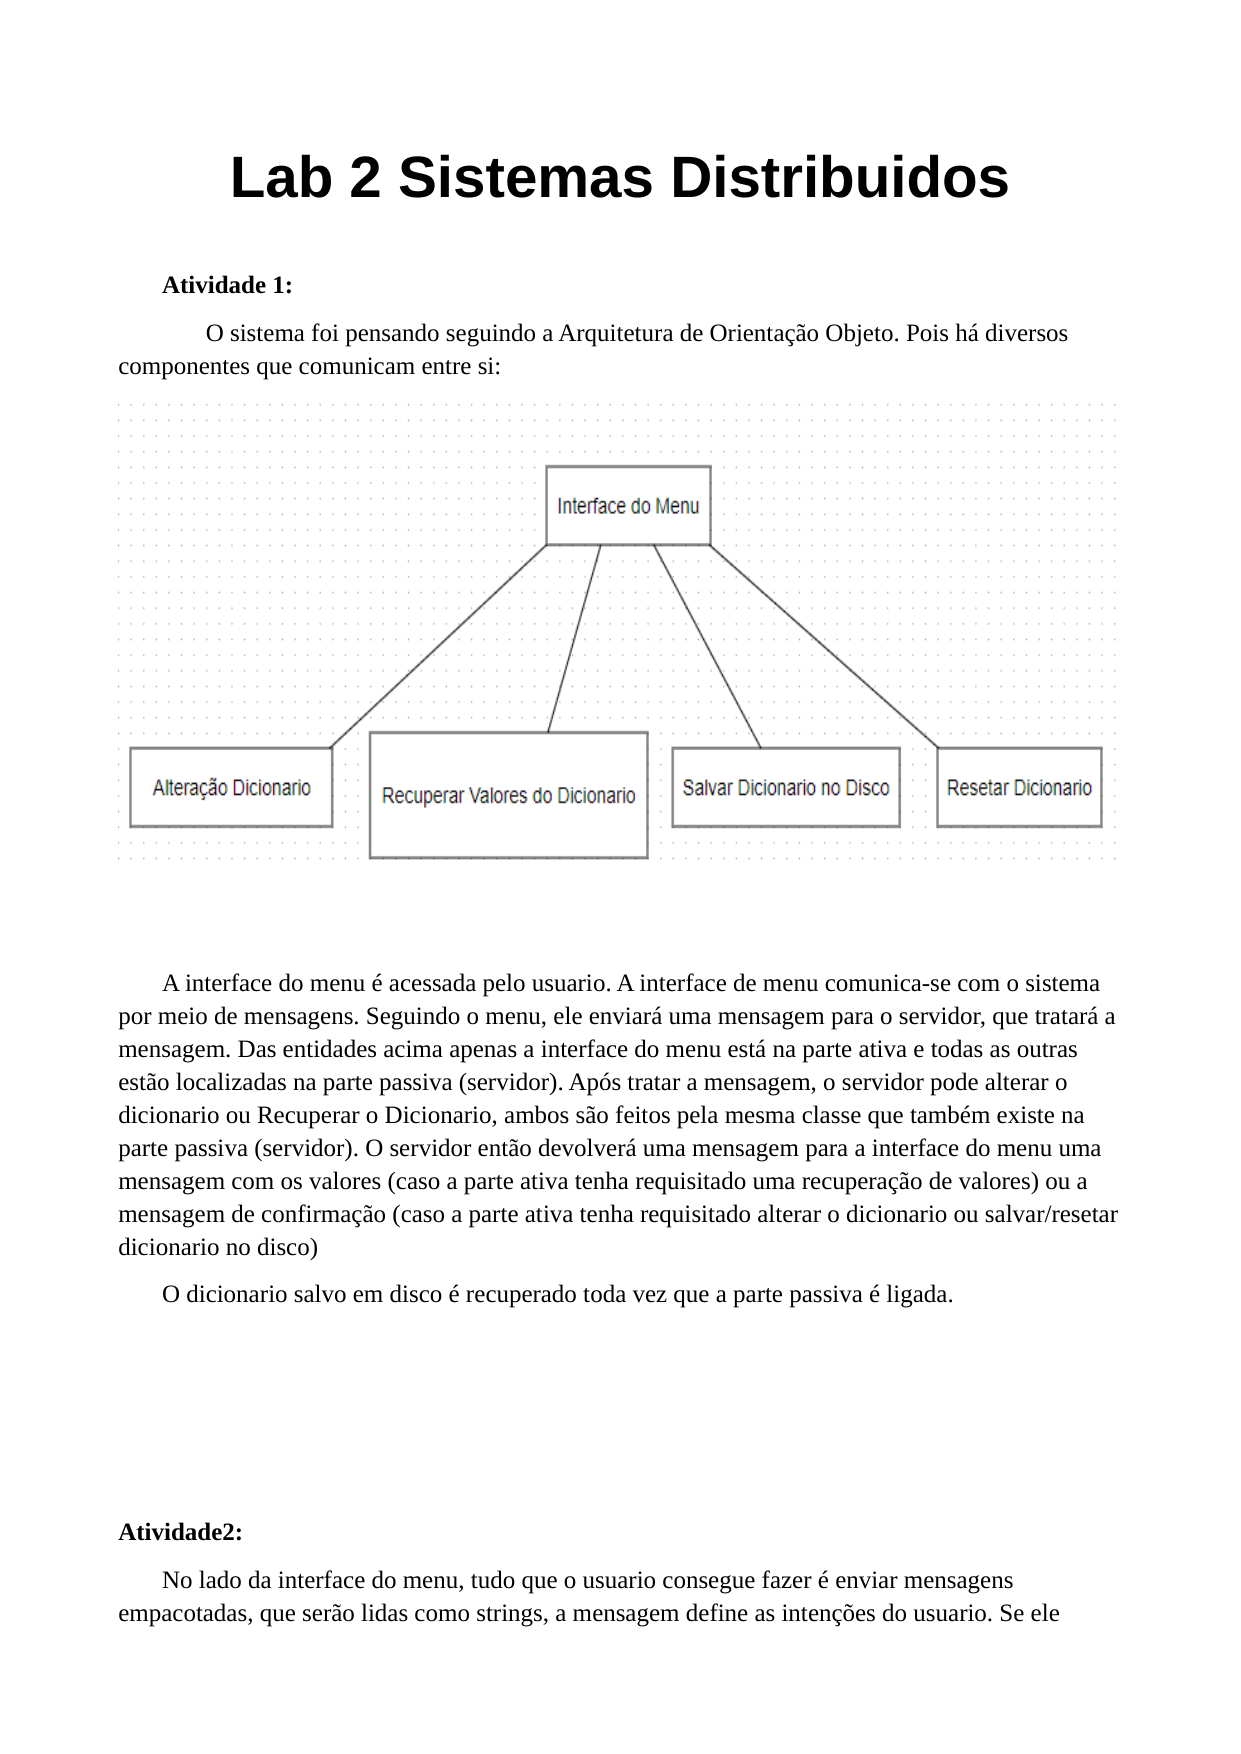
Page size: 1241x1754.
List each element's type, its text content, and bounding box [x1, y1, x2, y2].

text A interface do menu é acessada pelo usuario. A interface de menu comunica-se com o sistema por meio de mensagens. Seguindo o menu, ele enviará uma mensagem para o servidor, que tratará a mensagem. Das entidades acima apenas a interface do menu está na parte ativa e todas as outras estão localizadas na parte passiva (servidor). Após tratar a mensagem, o servidor pode alterar o dicionario ou Recuperar o Dicionario, ambos são feitos pela mesma classe que também existe na parte passiva (servidor). O servidor então devolverá uma mensagem para a interface do menu uma mensagem com os valores (caso a parte ativa tenha requisitado uma recuperação de valores) ou a mensagem de confirmação (caso a parte ativa tenha requisitado alterar o dicionario ou salvar/resetar dicionario no disco) [118, 968, 1122, 1261]
title Lab 2 Sistemas Distribuidos [118, 143, 1122, 210]
text O sistema foi pensando seguindo a Arquitetura de Orientação Objeto. Pois há diversos componentes que comunicam entre si: [118, 318, 1122, 380]
text Atividade 1: [118, 270, 1122, 299]
picture [118, 398, 1123, 869]
text O dicionario salvo em disco é recuperado toda vez que a parte passiva é ligada. [118, 1279, 1122, 1308]
text Atividade2: [118, 1517, 1122, 1546]
text No lado da interface do menu, tudo que o usuario consegue fazer é enviar mensagens empacotadas, que serão lidas como strings, a mensagem define as intenções do usuario. Se ele [118, 1565, 1122, 1627]
